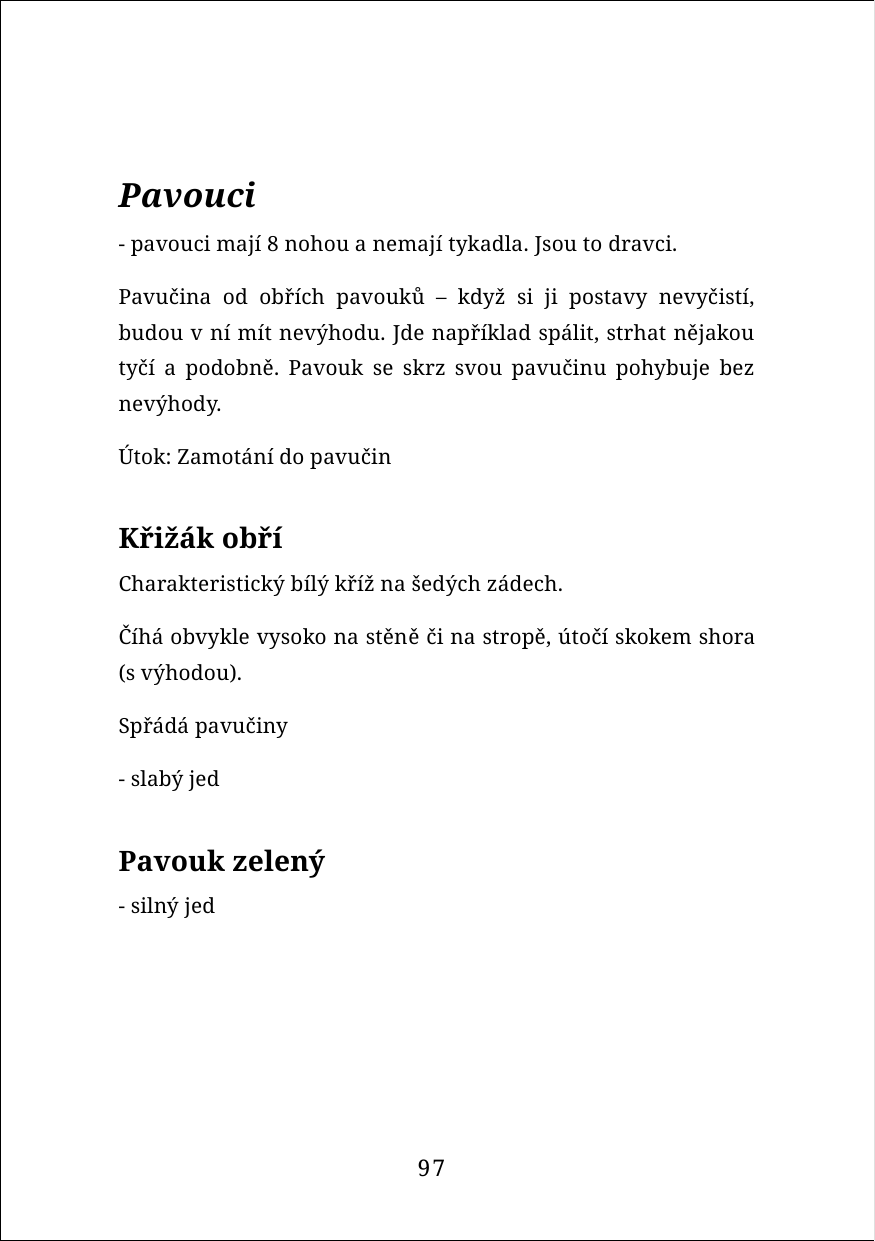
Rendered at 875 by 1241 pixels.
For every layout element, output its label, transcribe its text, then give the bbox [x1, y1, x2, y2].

text - pavouci mají 8 nohou a nemají tykadla. Jsou to dravci. [118, 229, 756, 257]
text Charakteristický bílý kříž na šedých zádech. [118, 569, 756, 597]
text Číhá obvykle vysoko na stěně či na stropě, útočí skokem shora (s výhodou). [118, 622, 756, 686]
subtitle Křižák obří [118, 519, 756, 557]
text - slabý jed [118, 764, 756, 793]
text Pavučina od obřích pavouků – když si ji postavy nevyčistí, budou v ní mít nevýhodu. Jde například spálit, strhat nějakou tyčí a podobně. Pavouk se skrz svou pavučinu pohybuje bez nevýhody. [118, 282, 756, 417]
subtitle Pavouci [118, 172, 756, 217]
text Útok: Zamotání do pavučin [118, 442, 756, 470]
text - silný jed [118, 891, 756, 919]
subtitle Pavouk zelený [118, 841, 756, 879]
text Spřádá pavučiny [118, 711, 756, 739]
